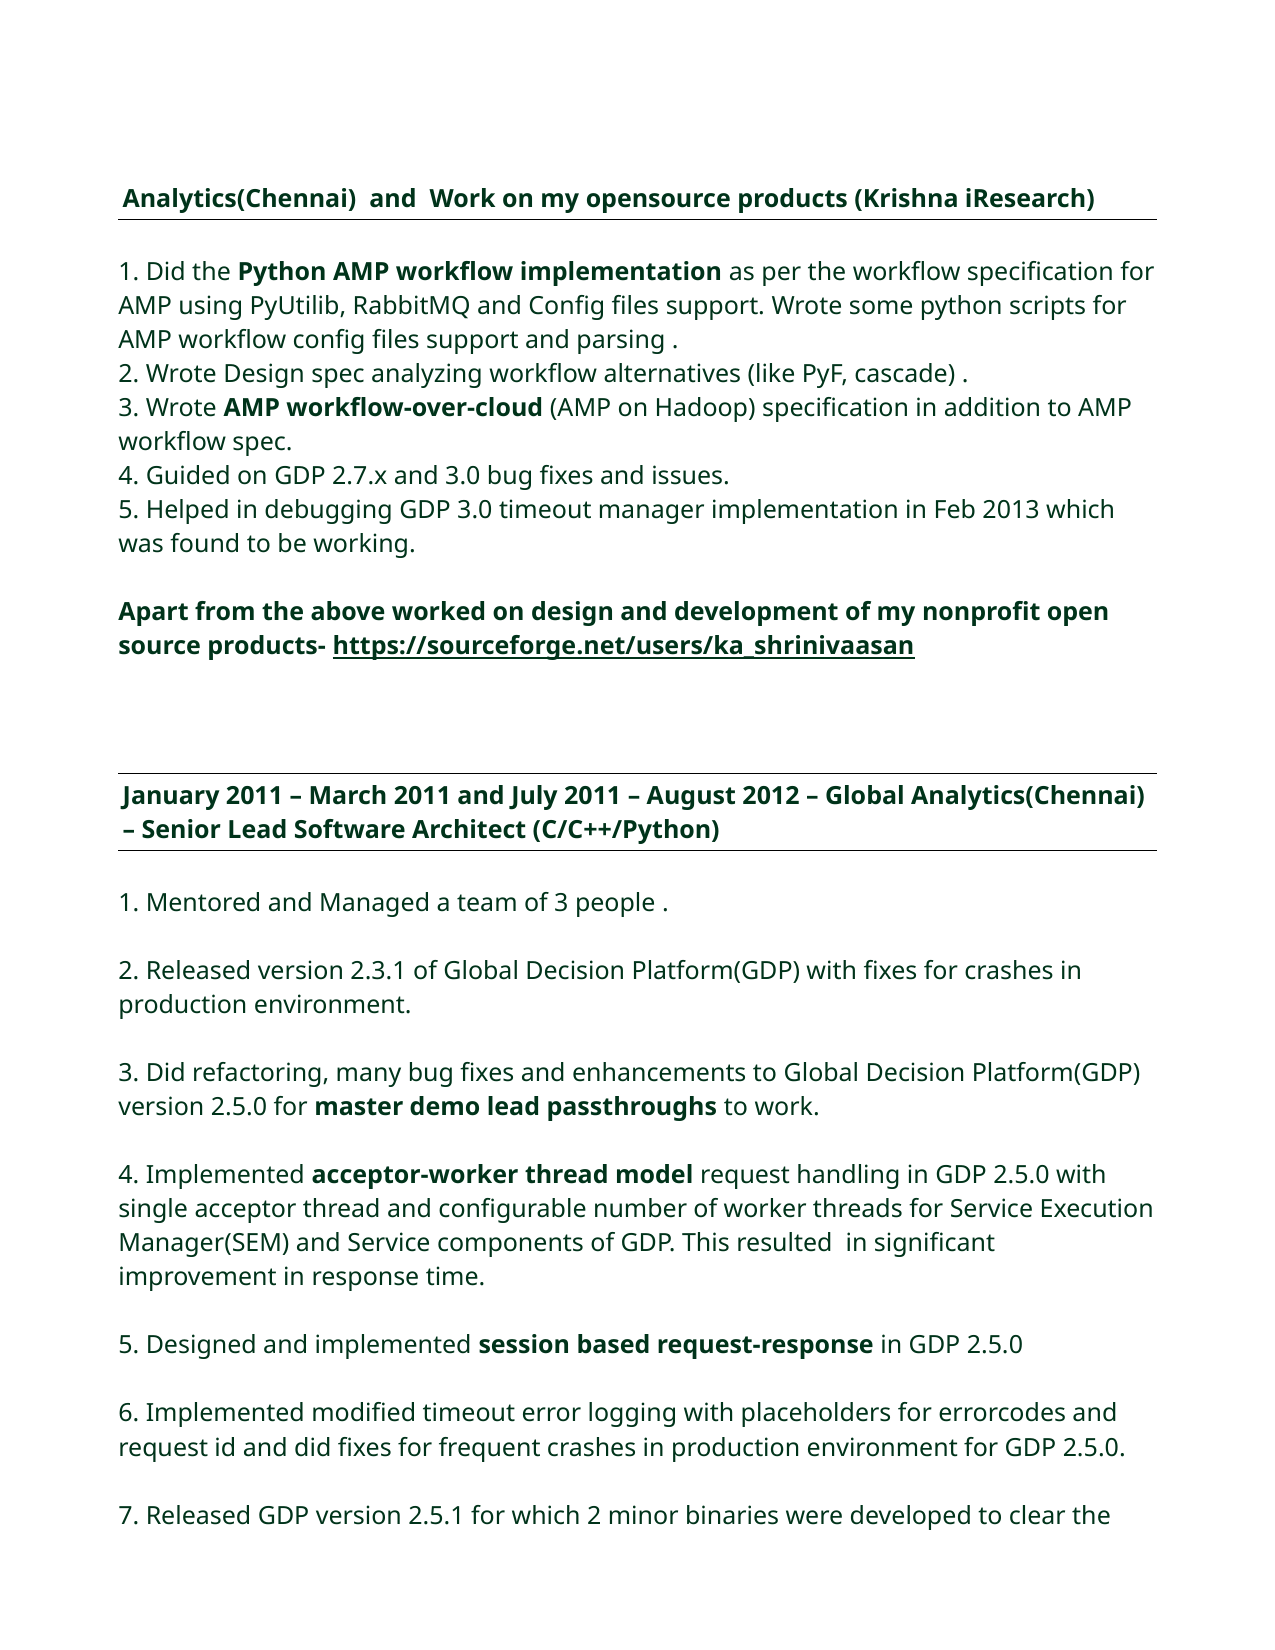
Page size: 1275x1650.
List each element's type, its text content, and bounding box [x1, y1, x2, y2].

text 6. Implemented modified timeout error logging with placeholders for errorcodes and request id and did fixes for frequent crashes in production environment for GDP 2.5.0. [118, 1395, 1157, 1463]
text Analytics(Chennai) and Work on my opensource products (Krishna iResearch) [118, 176, 1157, 219]
text 5. Designed and implemented session based request-response in GDP 2.5.0 [118, 1327, 1157, 1361]
text 3. Did refactoring, many bug fixes and enhancements to Global Decision Platform(GDP) version 2.5.0 for master demo lead passthroughs to work. [118, 1054, 1157, 1123]
text 2. Wrote Design spec analyzing workflow alternatives (like PyF, cascade) . [118, 356, 1157, 389]
text 4. Implemented acceptor-worker thread model request handling in GDP 2.5.0 with single acceptor thread and configurable number of worker threads for Service Execution Manager(SEM) and Service components of GDP. This resulted in significant improvement in response time. [118, 1157, 1157, 1293]
text 4. Guided on GDP 2.7.x and 3.0 bug fixes and issues. [118, 458, 1157, 492]
text 1. Mentored and Managed a team of 3 people . [118, 884, 1157, 918]
text 5. Helped in debugging GDP 3.0 timeout manager implementation in Feb 2013 which was found to be working. [118, 492, 1157, 560]
text 2. Released version 2.3.1 of Global Decision Platform(GDP) with fixes for crashes in production environment. [118, 952, 1157, 1020]
text 1. Did the Python AMP workflow implementation as per the workflow specification for AMP using PyUtilib, RabbitMQ and Config files support. Wrote some python scripts for AMP workflow config files support and parsing . [118, 253, 1157, 356]
text 3. Wrote AMP workflow-over-cloud (AMP on Hadoop) specification in addition to AMP workflow spec. [118, 389, 1157, 458]
text 7. Released GDP version 2.5.1 for which 2 minor binaries were developed to clear the [118, 1497, 1157, 1531]
text Apart from the above worked on design and development of my nonprofit open source products- https://sourceforge.net/users/ka_shrinivaasan [118, 594, 1157, 662]
text January 2011 – March 2011 and July 2011 – August 2012 – Global Analytics(Chennai) – Senior Lead Software Architect (C/C++/Python) [118, 774, 1157, 850]
